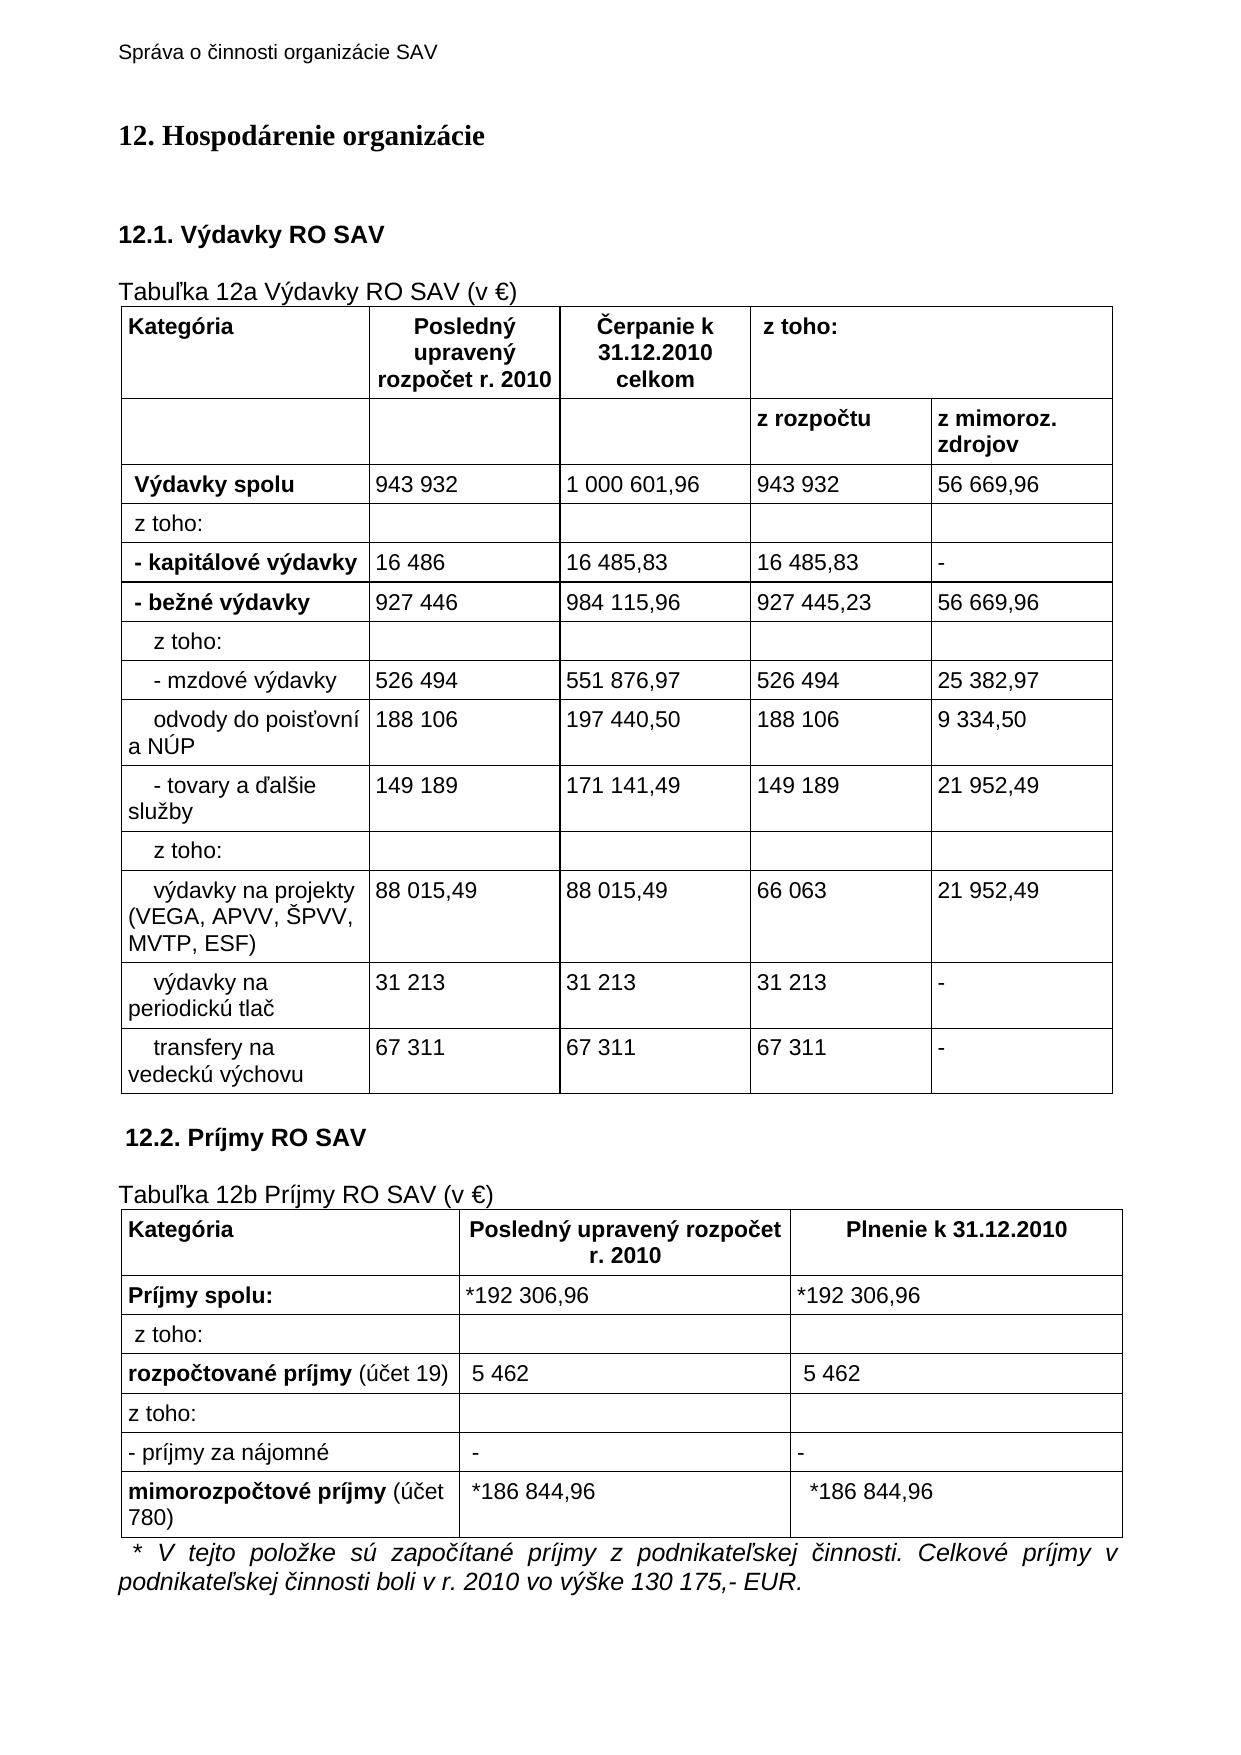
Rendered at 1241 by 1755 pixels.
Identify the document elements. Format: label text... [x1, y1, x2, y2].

table_cell - [932, 1029, 1112, 1093]
table_cell 16 486 [370, 543, 559, 581]
table_cell [370, 832, 559, 870]
table_cell [370, 399, 559, 464]
table_cell 16 485,83 [751, 543, 931, 581]
text 12. Hospodárenie organizácie [118, 118, 1122, 220]
table_cell - kapitálové výdavky [122, 543, 369, 581]
table_cell z toho: [122, 504, 369, 542]
table_cell 25 382,97 [932, 661, 1112, 699]
table_cell 526 494 [370, 661, 559, 699]
table_cell 5 462 [791, 1354, 1122, 1392]
table_cell 188 106 [370, 700, 559, 765]
table_cell [561, 622, 750, 660]
table_cell *186 844,96 [460, 1472, 790, 1537]
table_cell mimorozpočtové príjmy (účet 780) [122, 1472, 459, 1537]
table_cell 56 669,96 [932, 583, 1112, 621]
table_cell 943 932 [370, 465, 559, 503]
table_cell 526 494 [751, 661, 931, 699]
table_cell z toho: [122, 832, 369, 870]
table_cell [561, 504, 750, 542]
table_cell 31 213 [751, 963, 931, 1027]
text 12.1. Výdavky RO SAV [118, 220, 1122, 248]
table_cell z toho: [122, 622, 369, 660]
table_cell - [460, 1433, 790, 1471]
table_cell 927 446 [370, 583, 559, 621]
table_cell - [932, 963, 1112, 1027]
table_cell 149 189 [751, 766, 931, 831]
table_cell 88 015,49 [370, 871, 559, 962]
table_cell - mzdové výdavky [122, 661, 369, 699]
table_cell 984 115,96 [561, 583, 750, 621]
table_cell - bežné výdavky [122, 583, 369, 621]
table_header Plnenie k 31.12.2010 [791, 1210, 1122, 1275]
table_cell 1 000 601,96 [561, 465, 750, 503]
table_cell *186 844,96 [791, 1472, 1122, 1537]
table_cell - [791, 1433, 1122, 1471]
table_cell transfery na vedeckú výchovu [122, 1029, 369, 1093]
table_cell [370, 622, 559, 660]
table_cell 21 952,49 [932, 871, 1112, 962]
table_cell [370, 504, 559, 542]
table_cell [561, 399, 750, 464]
table_cell 66 063 [751, 871, 931, 962]
table_cell - [932, 543, 1112, 581]
table_header Čerpanie k 31.12.2010 celkom [561, 307, 750, 398]
text Tabuľka 12b Príjmy RO SAV (v €) [118, 1180, 1122, 1209]
table_cell 927 445,23 [751, 583, 931, 621]
table_cell [751, 504, 931, 542]
table_cell 21 952,49 [932, 766, 1112, 831]
table_cell výdavky na projekty (VEGA, APVV, ŠPVV, MVTP, ESF) [122, 871, 369, 962]
table_cell 188 106 [751, 700, 931, 765]
table_cell 9 334,50 [932, 700, 1112, 765]
table_header Kategória [122, 307, 369, 398]
table_cell [460, 1315, 790, 1353]
table_cell [932, 832, 1112, 870]
text 12.2. Príjmy RO SAV [118, 1123, 1122, 1152]
table_cell - tovary a ďalšie služby [122, 766, 369, 831]
table_cell [932, 504, 1112, 542]
text * V tejto položke sú započítané príjmy z podnikateľskej činnosti. Celkové príjmy v podnikateľskej činnosti boli v r. 2010 vo výške 130 175,- EUR. [118, 1538, 1122, 1595]
table_cell odvody do poisťovní a NÚP [122, 700, 369, 765]
table_cell 197 440,50 [561, 700, 750, 765]
table_cell [751, 622, 931, 660]
table_header Posledný upravený rozpočet r. 2010 [460, 1210, 790, 1275]
table_cell Príjmy spolu: [122, 1276, 459, 1314]
table_cell [561, 832, 750, 870]
table_cell 171 141,49 [561, 766, 750, 831]
table_cell z toho: [122, 1394, 459, 1432]
table_cell *192 306,96 [791, 1276, 1122, 1314]
table_cell 149 189 [370, 766, 559, 831]
table_cell Výdavky spolu [122, 465, 369, 503]
table_cell 31 213 [370, 963, 559, 1027]
table_cell z mimoroz. zdrojov [932, 399, 1112, 464]
table_cell 56 669,96 [932, 465, 1112, 503]
table_cell z rozpočtu [751, 399, 931, 464]
table_cell [751, 832, 931, 870]
table_cell - príjmy za nájomné [122, 1433, 459, 1471]
table_cell [791, 1394, 1122, 1432]
table_header Kategória [122, 1210, 459, 1275]
text Tabuľka 12a Výdavky RO SAV (v €) [118, 277, 1122, 306]
table_cell [932, 622, 1112, 660]
table_cell 5 462 [460, 1354, 790, 1392]
table_cell *192 306,96 [460, 1276, 790, 1314]
table_cell 67 311 [561, 1029, 750, 1093]
table_cell 16 485,83 [561, 543, 750, 581]
table_cell z toho: [122, 1315, 459, 1353]
table_cell 551 876,97 [561, 661, 750, 699]
table_cell 31 213 [561, 963, 750, 1027]
table_cell [460, 1394, 790, 1432]
table_cell 943 932 [751, 465, 931, 503]
table_header z toho: [751, 307, 1112, 398]
table_cell 67 311 [751, 1029, 931, 1093]
table_cell rozpočtované príjmy (účet 19) [122, 1354, 459, 1392]
table_header Posledný upravený rozpočet r. 2010 [370, 307, 559, 398]
table_cell výdavky na periodickú tlač [122, 963, 369, 1027]
table_cell [791, 1315, 1122, 1353]
table_cell 88 015,49 [561, 871, 750, 962]
table_cell 67 311 [370, 1029, 559, 1093]
table_cell [122, 399, 369, 464]
